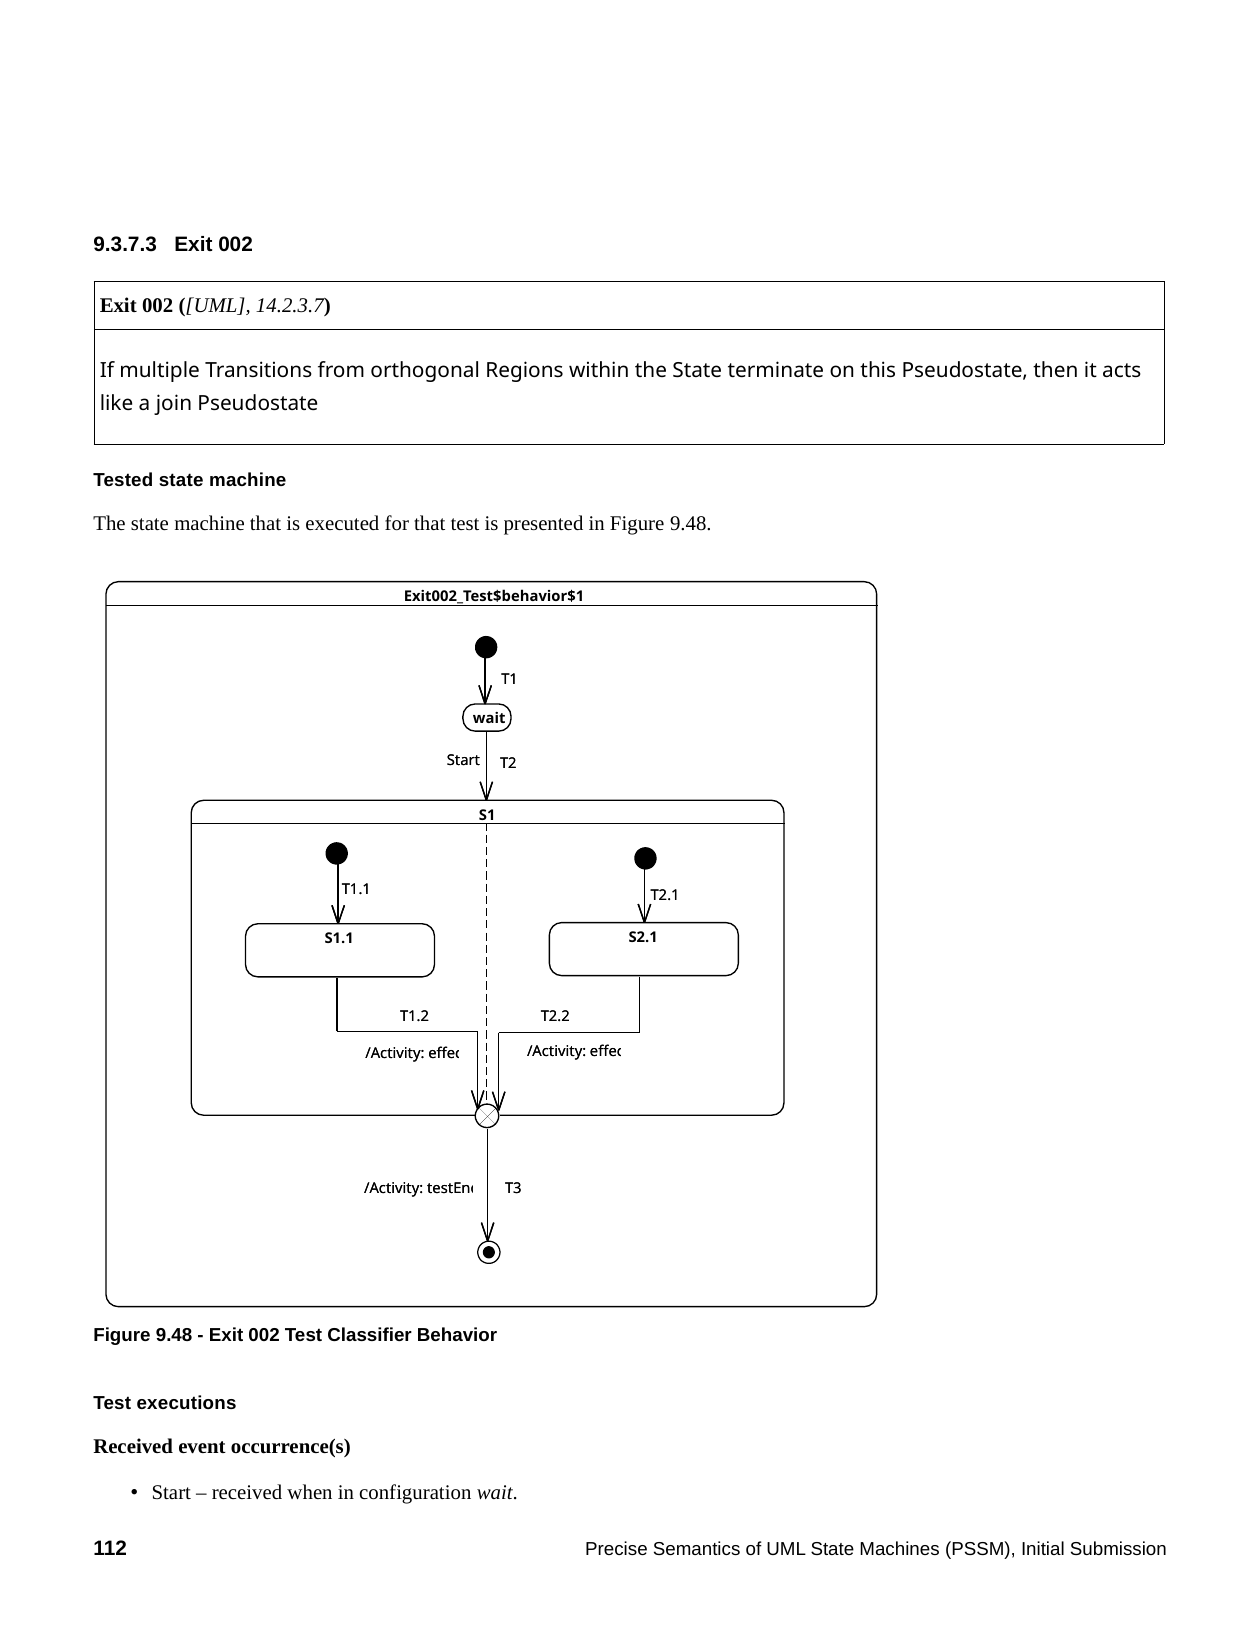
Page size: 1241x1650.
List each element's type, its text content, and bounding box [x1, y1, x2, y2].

subtitle Exit 002 [93, 231, 1164, 256]
table_header Exit 002 ([UML], 14.2.3.7) [95, 282, 1164, 329]
list Start – received when in configuration wait. [131, 1479, 1164, 1504]
subtitle Tested state machine [93, 468, 1164, 490]
text The state machine that is executed for that test is presented in Figure 9.48. [93, 511, 1164, 535]
table_cell If multiple Transitions from orthogonal Regions within the State terminate on this Pseudostate, then it acts like a join Pseudostate [95, 330, 1164, 443]
subtitle Test executions [93, 1391, 1164, 1413]
text Figure 9.48 - Exit 002 Test Classifier Behavior [93, 569, 891, 1346]
text Received event occurrence(s) [93, 1434, 1164, 1458]
